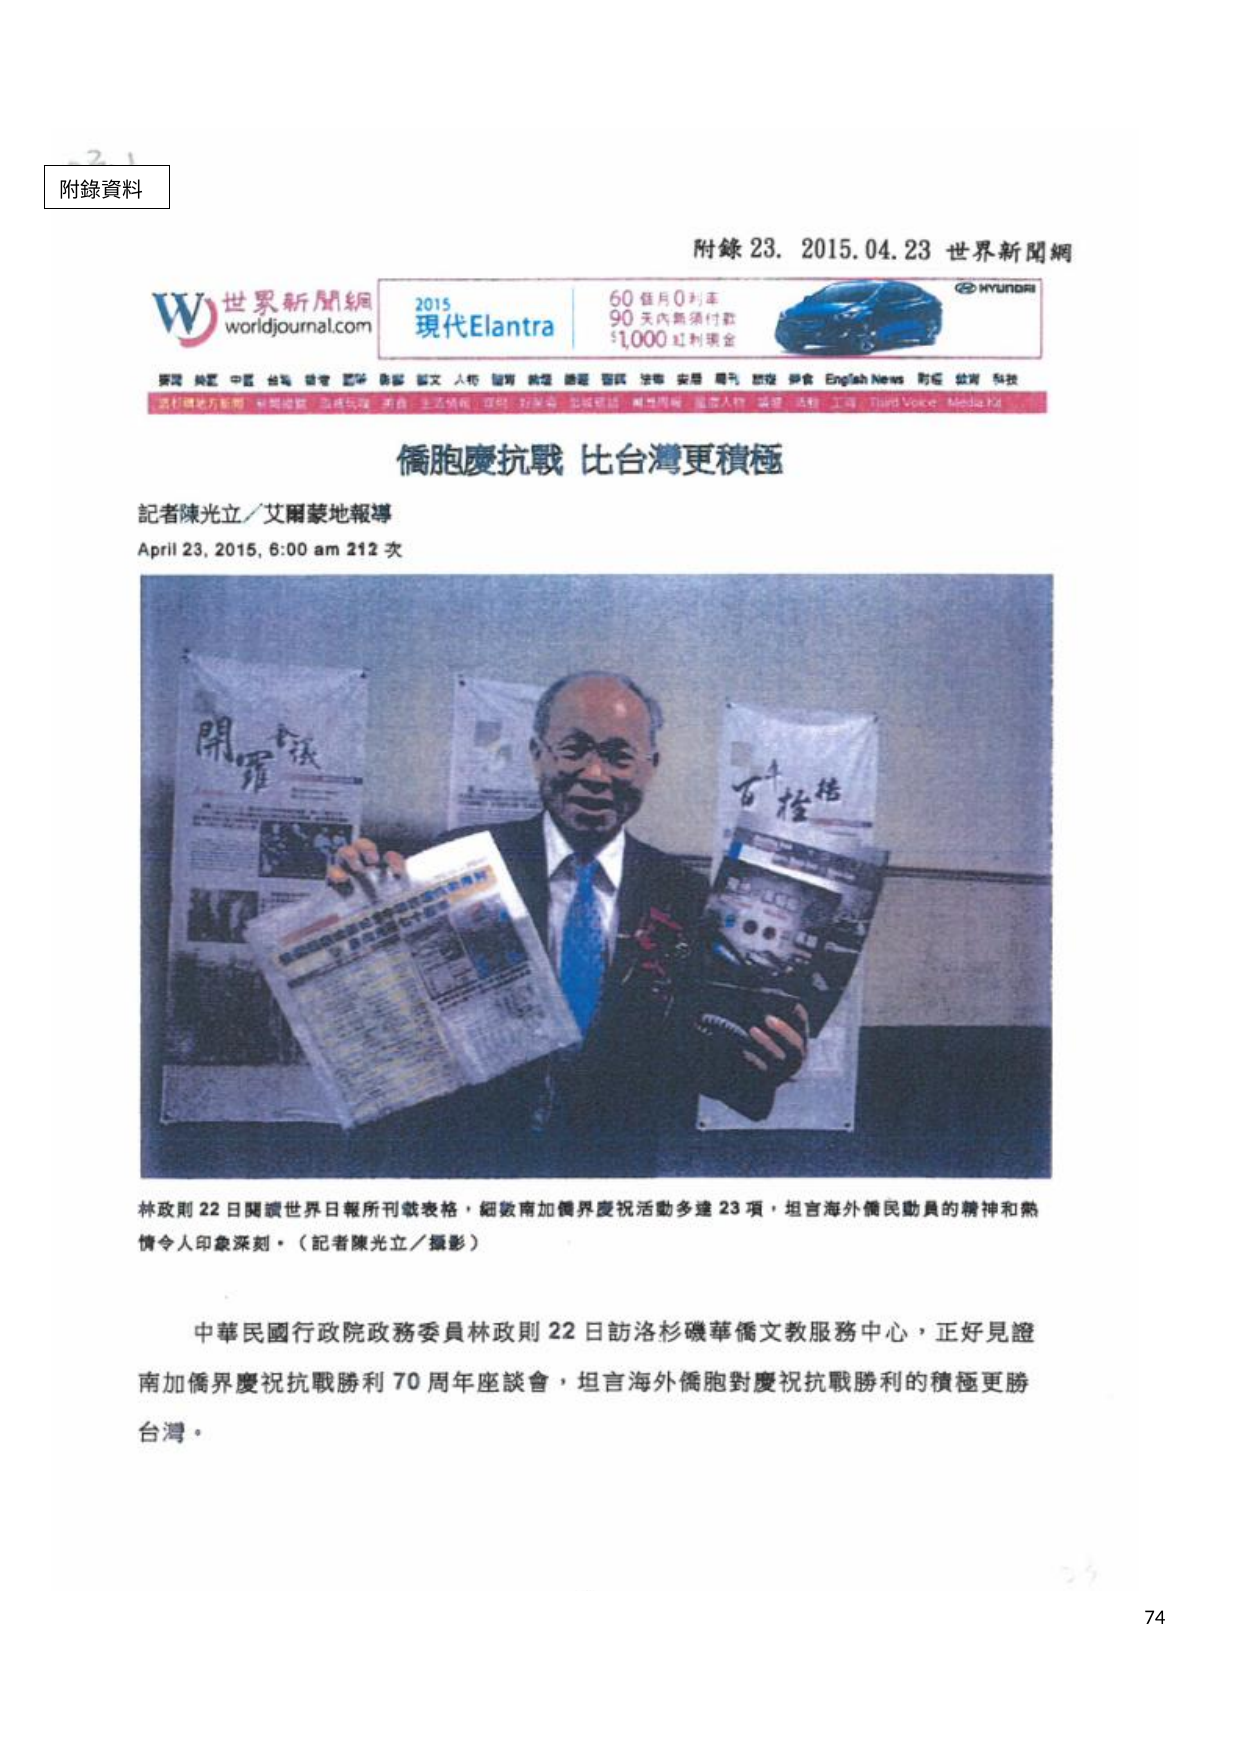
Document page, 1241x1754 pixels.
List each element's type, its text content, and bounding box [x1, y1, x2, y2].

text 附錄資料 [59, 173, 154, 201]
picture [50, 128, 1142, 1591]
